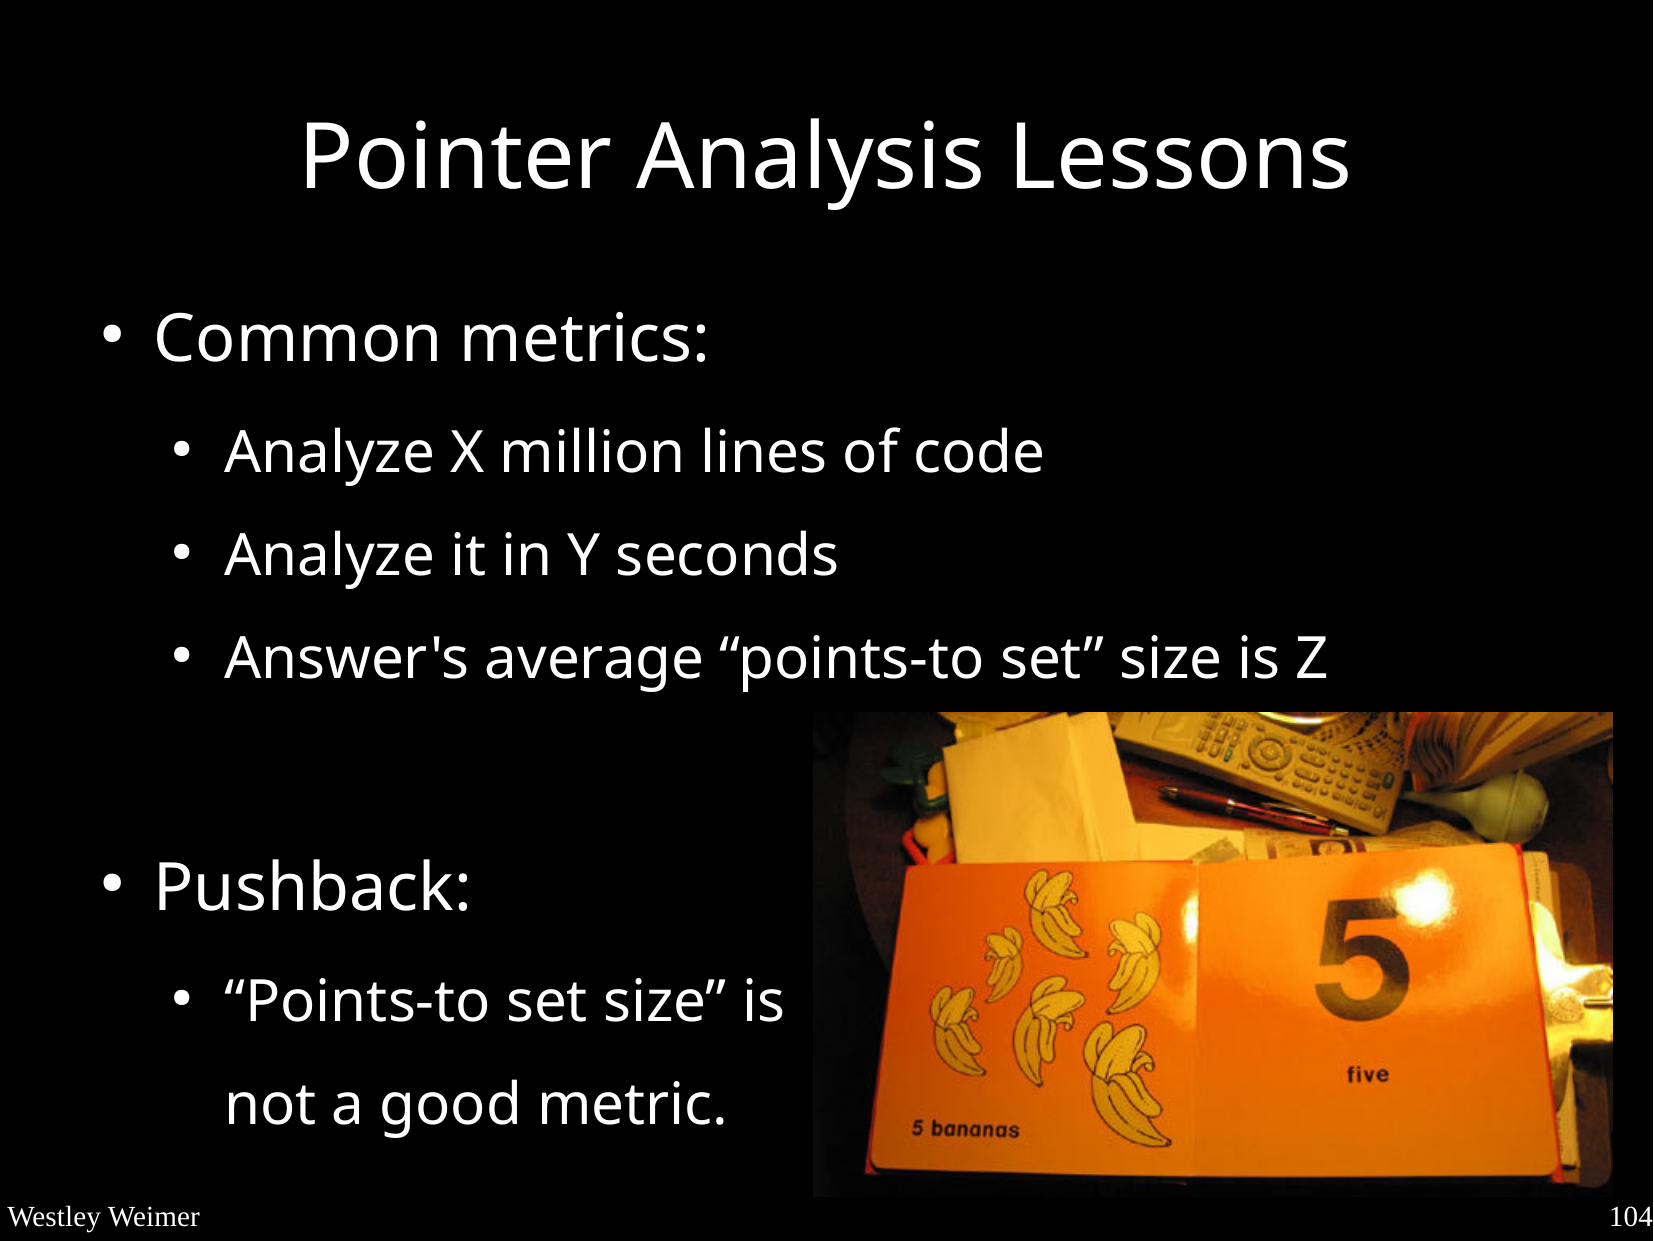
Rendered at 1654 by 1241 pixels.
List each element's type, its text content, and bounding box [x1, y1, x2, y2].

title Pointer Analysis Lessons [82, 49, 1571, 257]
picture [813, 712, 1613, 1197]
list Common metrics: Analyze X million lines of code Analyze it in Y seconds Answer's average “points-to set” size is Z Pushback: “Points-to set size” is not a good metric. [82, 290, 1571, 1109]
